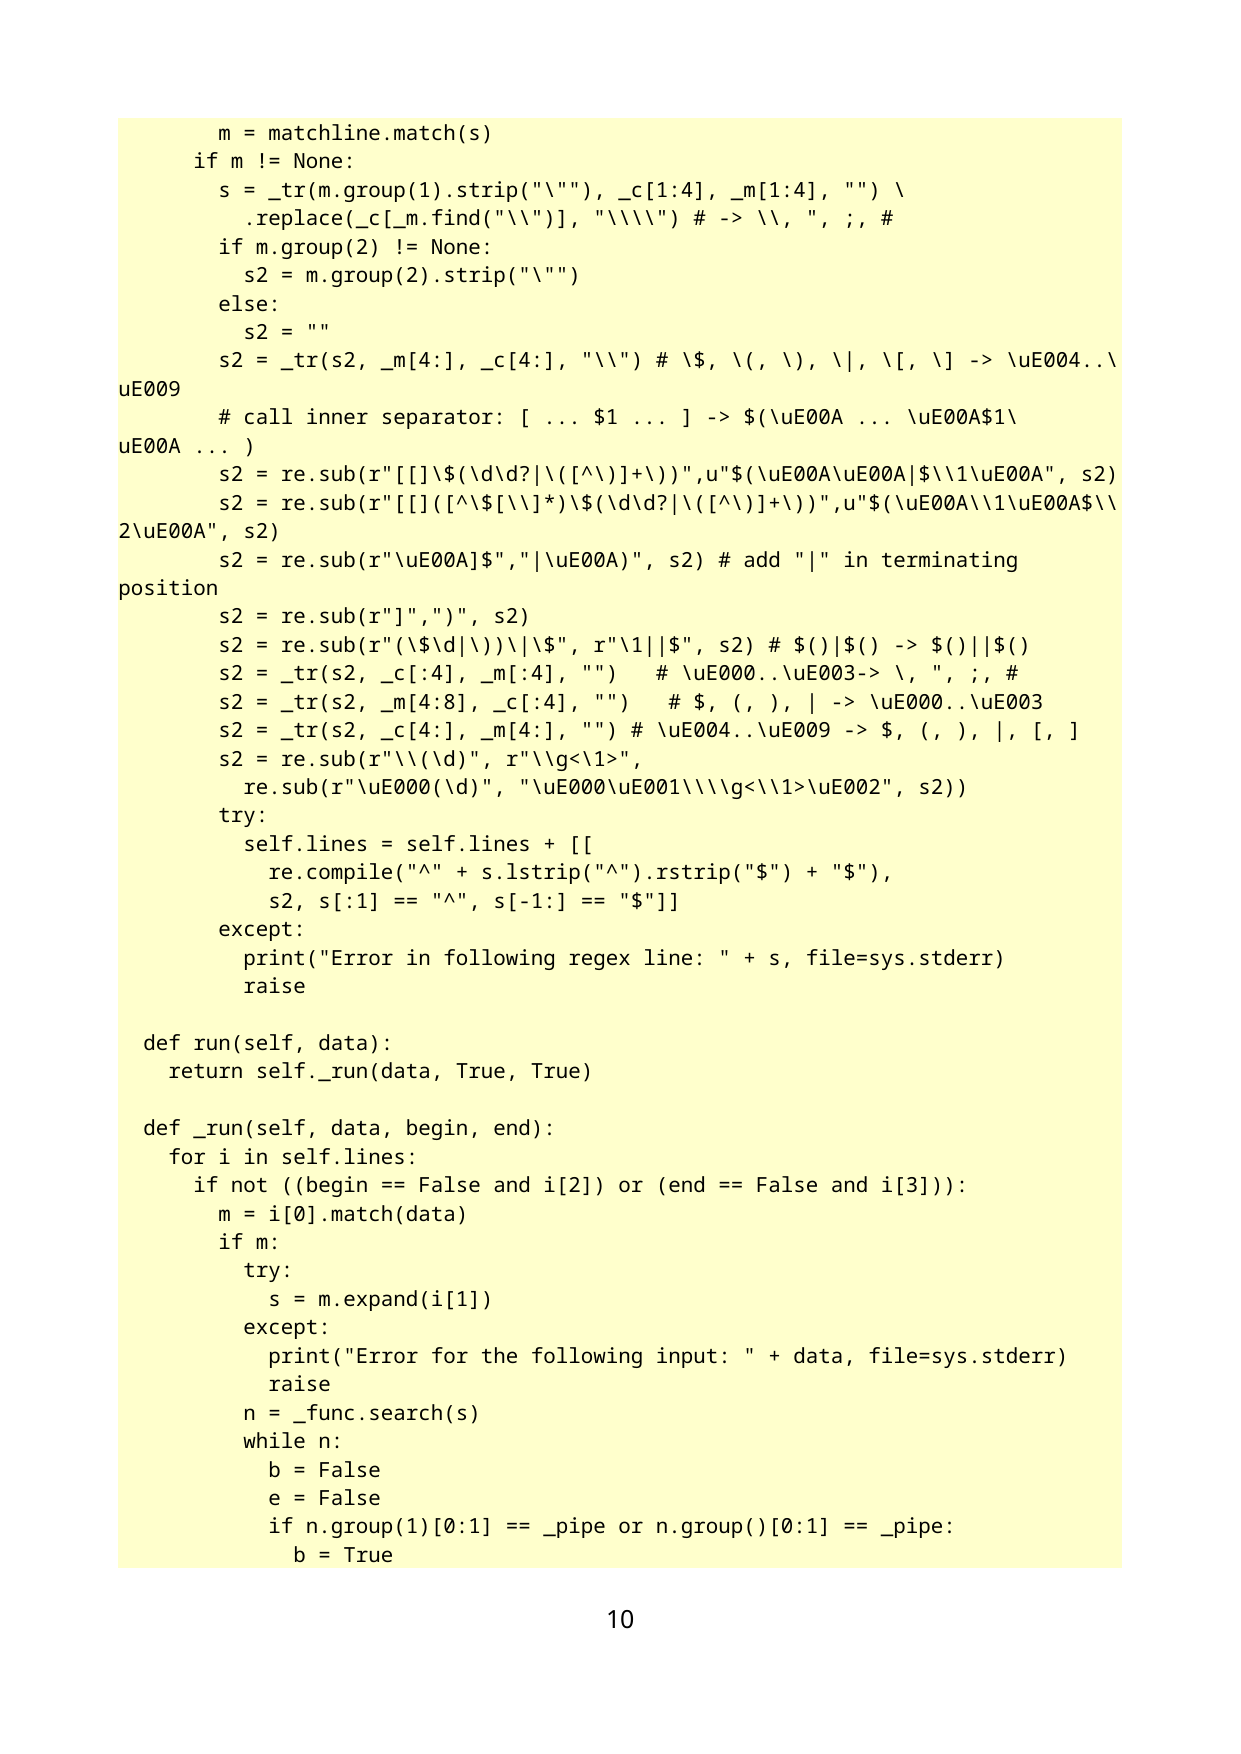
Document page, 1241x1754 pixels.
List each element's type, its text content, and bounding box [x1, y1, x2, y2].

text s2 = re.sub(r"[[]\$(\d\d?|\([^\)]+\))",u"$(\uE00A\uE00A|$\\1\uE00A", s2) [118, 459, 1122, 488]
text if not ((begin == False and i[2]) or (end == False and i[3])): [118, 1170, 1122, 1199]
text while n: [118, 1426, 1122, 1455]
text b = True [118, 1540, 1122, 1568]
text b = False [118, 1455, 1122, 1483]
text e = False [118, 1483, 1122, 1512]
text for i in self.lines: [118, 1142, 1122, 1170]
text except: [118, 914, 1122, 943]
text s2 = _tr(s2, _c[4:], _m[4:], "") # \uE004..\uE009 -> $, (, ), |, [, ] [118, 715, 1122, 744]
text re.sub(r"\uE000(\d)", "\uE000\uE001\\\\g<\\1>\uE002", s2)) [118, 772, 1122, 801]
text if m.group(2) != None: [118, 232, 1122, 260]
text except: [118, 1312, 1122, 1341]
text if n.group(1)[0:1] == _pipe or n.group()[0:1] == _pipe: [118, 1512, 1122, 1540]
text def run(self, data): [118, 1028, 1122, 1057]
text raise [118, 971, 1122, 1000]
text m = i[0].match(data) [118, 1199, 1122, 1227]
text else: [118, 289, 1122, 317]
text try: [118, 1256, 1122, 1284]
text .replace(_c[_m.find("\\")], "\\\\") # -> \\, ", ;, # [118, 203, 1122, 232]
text s2 = _tr(s2, _m[4:8], _c[:4], "") # $, (, ), | -> \uE000..\uE003 [118, 687, 1122, 715]
text s2 = _tr(s2, _m[4:], _c[4:], "\\") # \$, \(, \), \|, \[, \] -> \uE004..\uE009 [118, 346, 1122, 402]
text print("Error in following regex line: " + s, file=sys.stderr) [118, 943, 1122, 971]
text s2 = re.sub(r"[[]([^\$[\\]*)\$(\d\d?|\([^\)]+\))",u"$(\uE00A\\1\uE00A$\\2\uE00A", s2) [118, 488, 1122, 545]
text # call inner separator: [ ... $1 ... ] -> $(\uE00A ... \uE00A$1\uE00A ... ) [118, 402, 1122, 459]
text try: [118, 801, 1122, 829]
text s2 = re.sub(r"\uE00A]$","|\uE00A)", s2) # add "|" in terminating position [118, 545, 1122, 602]
text s2 = "" [118, 317, 1122, 346]
text def _run(self, data, begin, end): [118, 1113, 1122, 1142]
text s2 = re.sub(r"]",")", s2) [118, 602, 1122, 630]
text s2 = m.group(2).strip("\"") [118, 260, 1122, 289]
text s2 = re.sub(r"(\$\d|\))\|\$", r"\1||$", s2) # $()|$() -> $()||$() [118, 630, 1122, 658]
text s = m.expand(i[1]) [118, 1284, 1122, 1312]
text if m != None: [118, 147, 1122, 175]
text if m: [118, 1227, 1122, 1256]
text self.lines = self.lines + [[ [118, 829, 1122, 857]
text s2 = re.sub(r"\\(\d)", r"\\g<\1>", [118, 744, 1122, 772]
text m = matchline.match(s) [118, 118, 1122, 147]
text s = _tr(m.group(1).strip("\""), _c[1:4], _m[1:4], "") \ [118, 175, 1122, 203]
text raise [118, 1369, 1122, 1398]
text n = _func.search(s) [118, 1398, 1122, 1426]
text print("Error for the following input: " + data, file=sys.stderr) [118, 1341, 1122, 1369]
text return self._run(data, True, True) [118, 1057, 1122, 1085]
text s2 = _tr(s2, _c[:4], _m[:4], "") # \uE000..\uE003-> \, ", ;, # [118, 658, 1122, 687]
text s2, s[:1] == "^", s[-1:] == "$"]] [118, 886, 1122, 914]
text re.compile("^" + s.lstrip("^").rstrip("$") + "$"), [118, 857, 1122, 886]
